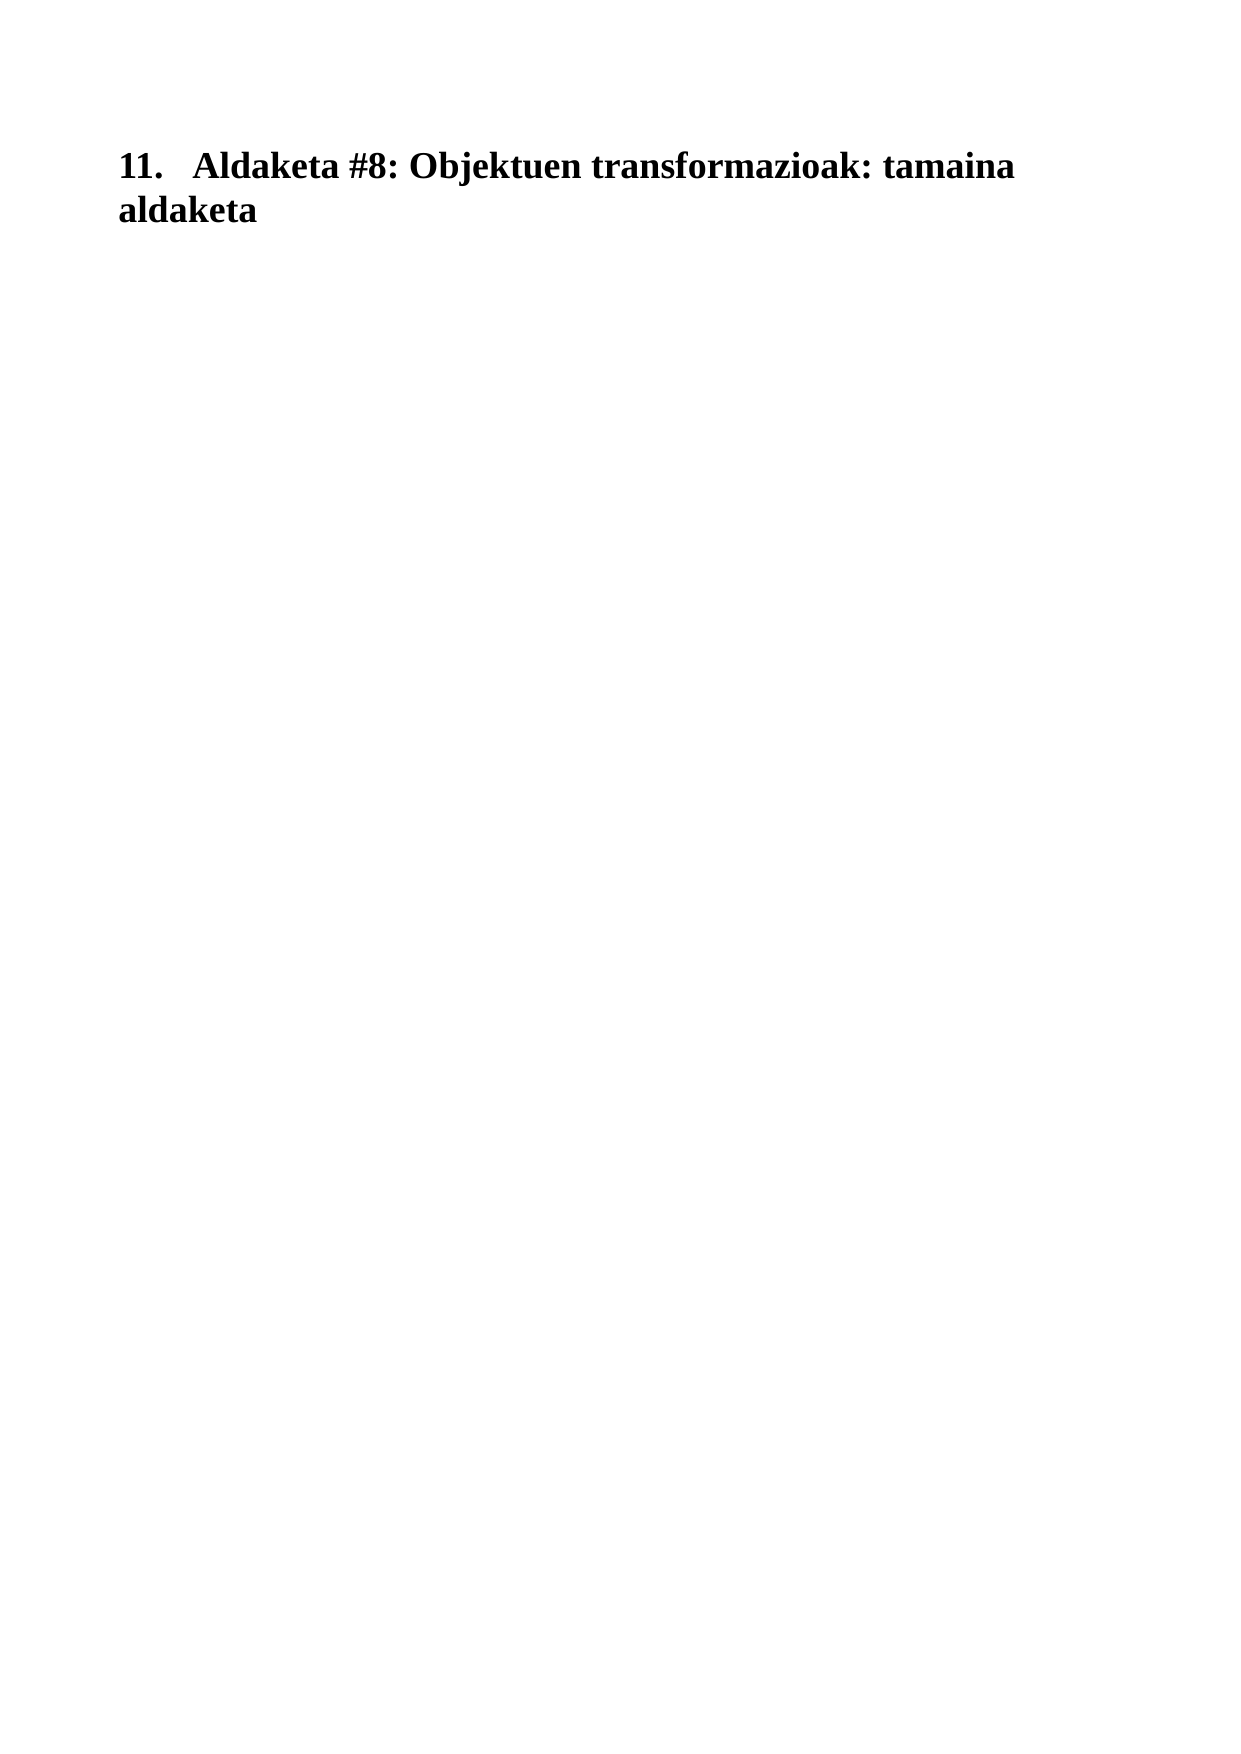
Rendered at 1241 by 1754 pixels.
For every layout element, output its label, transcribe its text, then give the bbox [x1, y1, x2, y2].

subtitle Aldaketa #8: Objektuen transformazioak: tamaina aldaketa [118, 143, 1122, 230]
